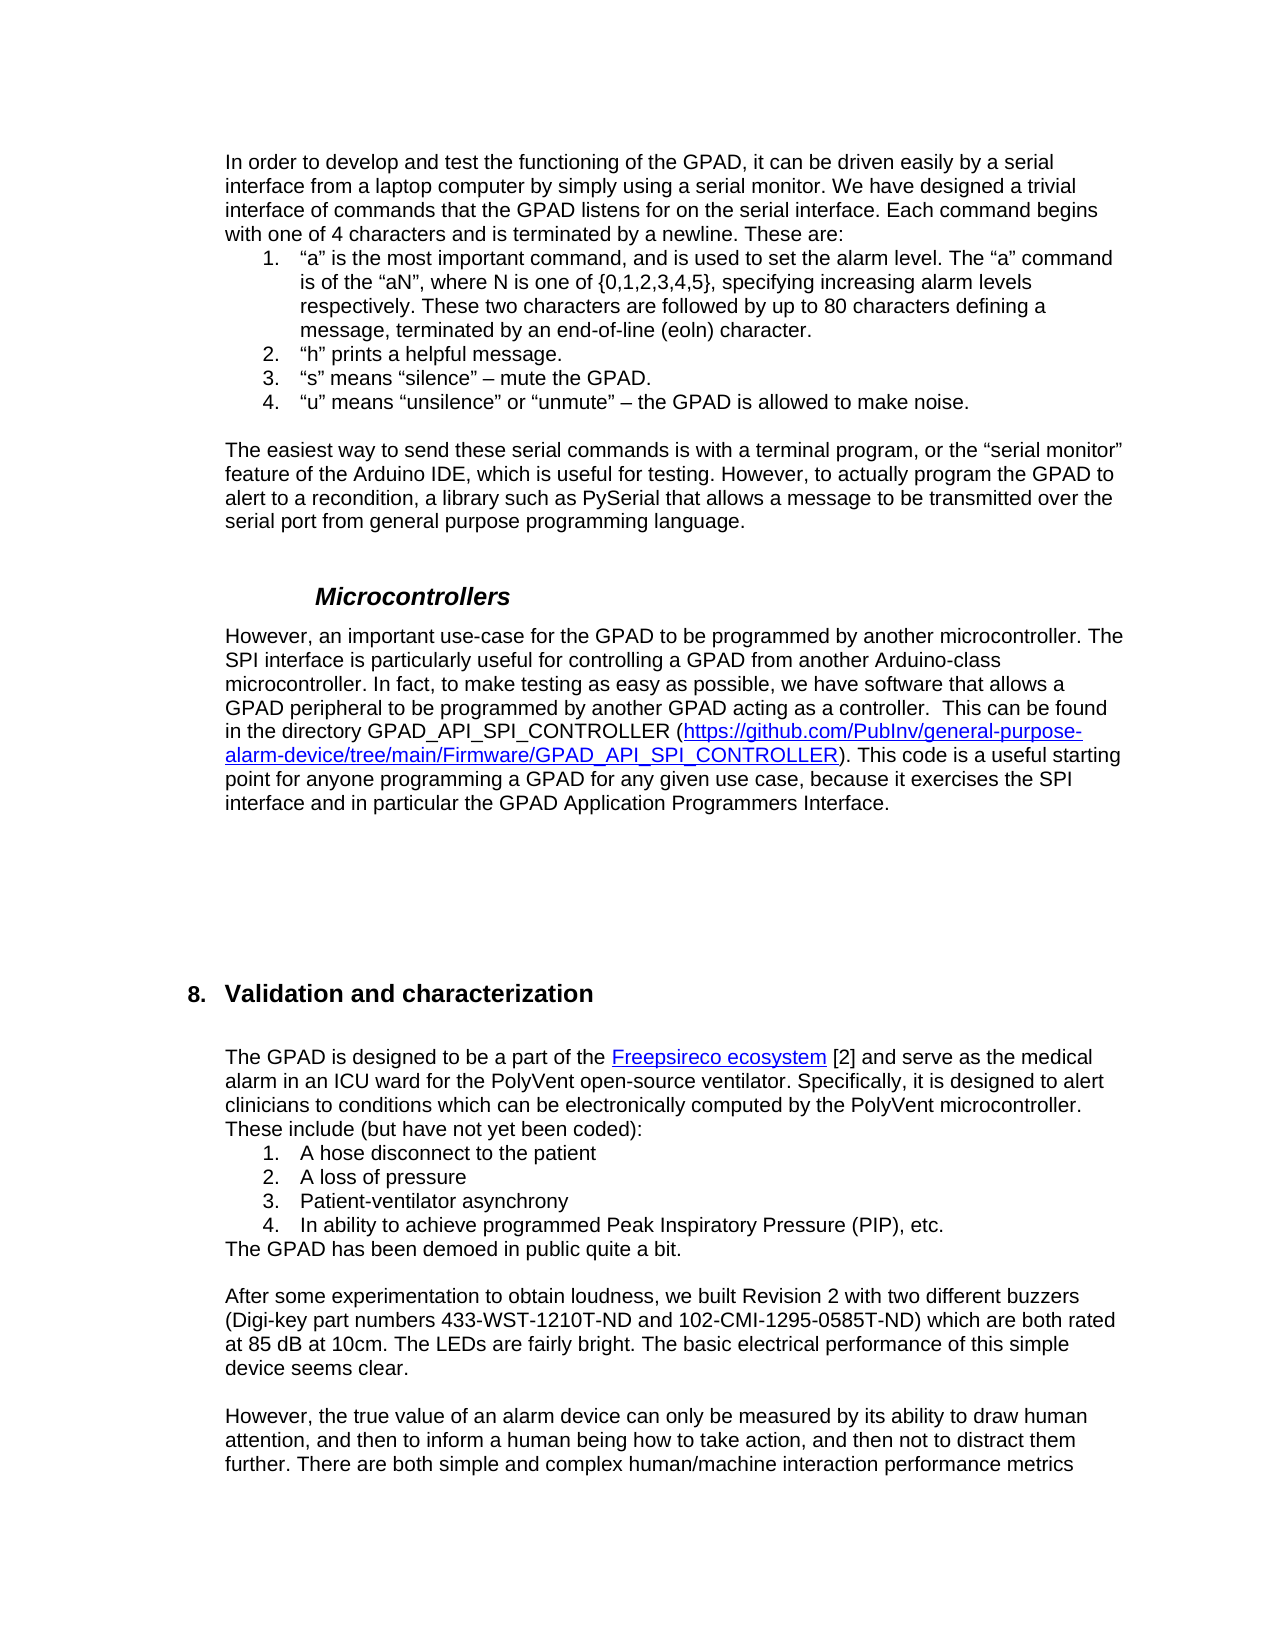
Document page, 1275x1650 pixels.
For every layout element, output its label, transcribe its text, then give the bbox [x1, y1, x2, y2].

text However, an important use-case for the GPAD to be programmed by another microcontroller. The SPI interface is particularly useful for controlling a GPAD from another Arduino-class microcontroller. In fact, to make testing as easy as possible, we have software that allows a GPAD peripheral to be programmed by another GPAD acting as a controller. This can be found in the directory GPAD_API_SPI_CONTROLLER (https://github.com/PubInv/general-purpose-alarm-device/tree/main/Firmware/GPAD_API_SPI_CONTROLLER). This code is a useful starting point for anyone programming a GPAD for any given use case, because it exercises the SPI interface and in particular the GPAD Application Programmers Interface. [225, 623, 1125, 815]
list “h” prints a helpful message. [262, 342, 1125, 366]
text However, the true value of an alarm device can only be measured by its ability to draw human attention, and then to inform a human being how to take action, and then not to distract them further. There are both simple and complex human/machine interaction performance metrics [225, 1404, 1125, 1476]
list “s” means “silence” – mute the GPAD. [262, 366, 1125, 389]
text The GPAD has been demoed in public quite a bit. [225, 1236, 1125, 1260]
text After some experimentation to obtain loudness, we built Revision 2 with two different buzzers (Digi-key part numbers 433-WST-1210T-ND and 102-CMI-1295-0585T-ND) which are both rated at 85 dB at 10cm. The LEDs are fairly bright. The basic electrical performance of this simple device seems clear. [225, 1284, 1125, 1380]
list Validation and characterization [187, 979, 1125, 1008]
list “u” means “unsilence” or “unmute” – the GPAD is allowed to make noise. [262, 389, 1125, 413]
text In order to develop and test the functioning of the GPAD, it can be driven easily by a serial interface from a laptop computer by simply using a serial monitor. We have designed a trivial interface of commands that the GPAD listens for on the serial interface. Each command begins with one of 4 characters and is terminated by a newline. These are: [225, 150, 1125, 246]
list “a” is the most important command, and is used to set the alarm level. The “a” command is of the “aN”, where N is one of {0,1,2,3,4,5}, specifying increasing alarm levels respectively. These two characters are followed by up to 80 characters defining a message, terminated by an end-of-line (eoln) character. [262, 246, 1125, 342]
text The easiest way to send these serial commands is with a terminal program, or the “serial monitor” feature of the Arduino IDE, which is useful for testing. However, to actually program the GPAD to alert to a recondition, a library such as PySerial that allows a message to be transmitted over the serial port from general purpose programming language. [225, 437, 1125, 533]
list A loss of pressure [262, 1164, 1125, 1188]
list In ability to achieve programmed Peak Inspiratory Pressure (PIP), etc. [262, 1212, 1125, 1236]
list Patient-ventilator asynchrony [262, 1188, 1125, 1212]
list A hose disconnect to the patient [262, 1141, 1125, 1164]
subtitle Microcontrollers [225, 582, 1125, 611]
text The GPAD is designed to be a part of the Freepsireco ecosystem [2] and serve as the medical alarm in an ICU ward for the PolyVent open-source ventilator. Specifically, it is designed to alert clinicians to conditions which can be electronically computed by the PolyVent microcontroller. These include (but have not yet been coded): [225, 1045, 1125, 1141]
